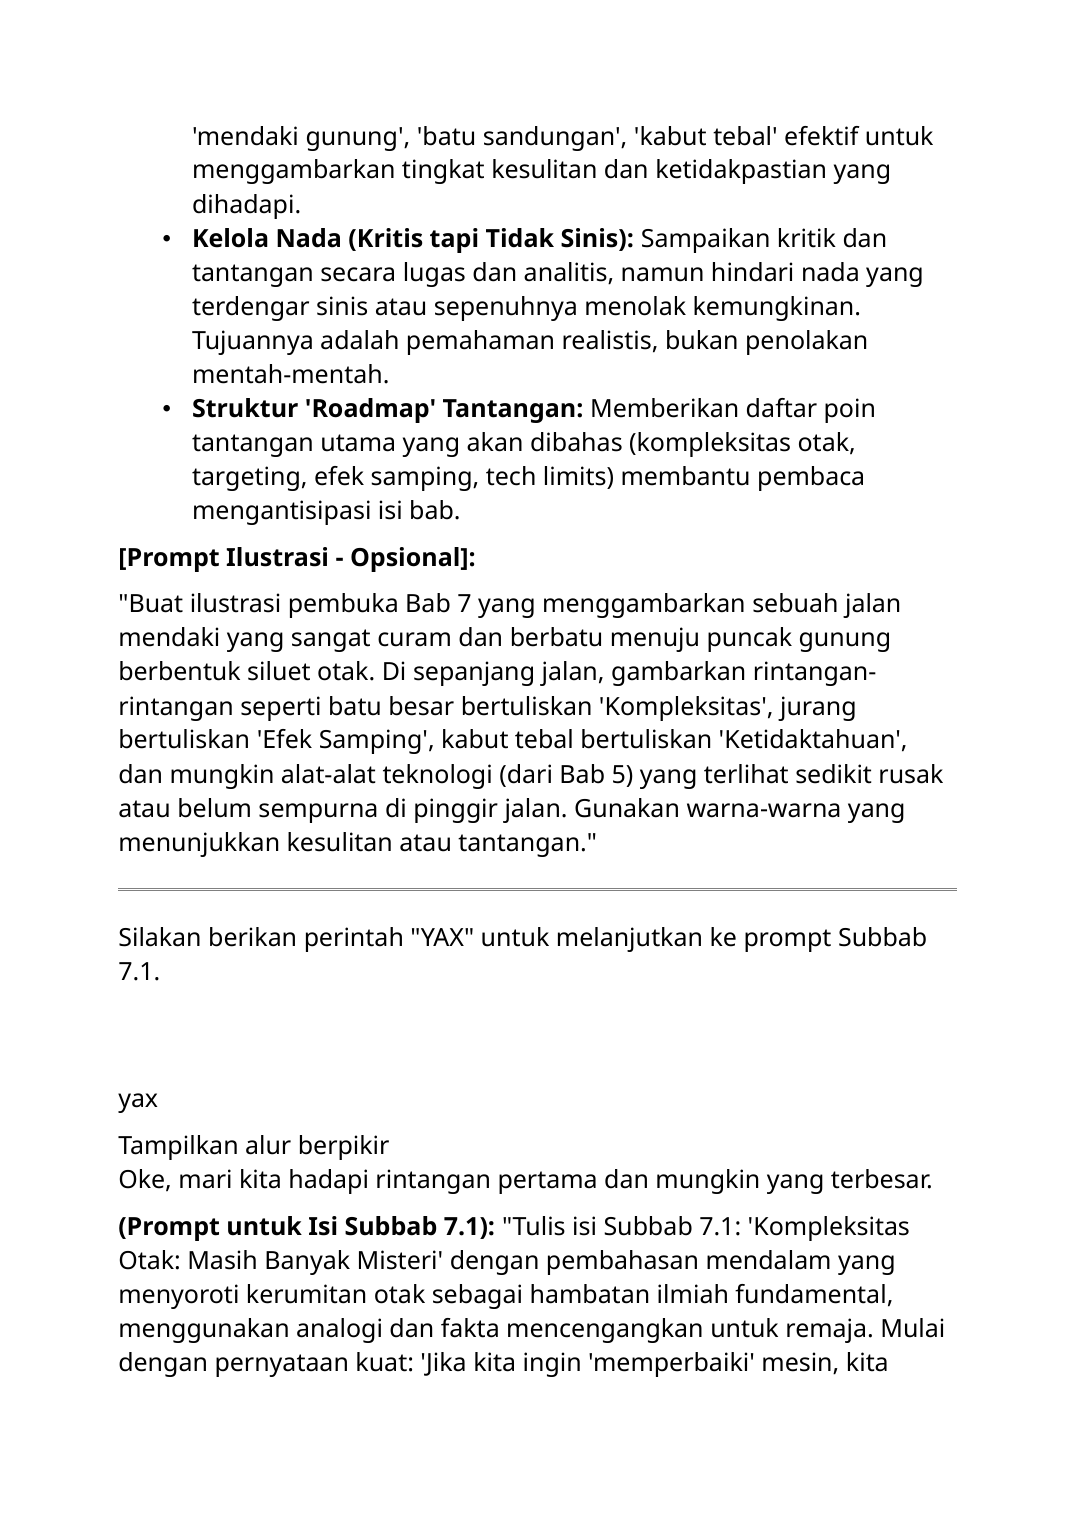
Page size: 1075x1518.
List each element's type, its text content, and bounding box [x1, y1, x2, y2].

text (Prompt untuk Isi Subbab 7.1): "Tulis isi Subbab 7.1: 'Kompleksitas Otak: Masih Banyak Misteri' dengan pembahasan mendalam yang menyoroti kerumitan otak sebagai hambatan ilmiah fundamental, menggunakan analogi dan fakta mencengangkan untuk remaja. Mulai dengan pernyataan kuat: 'Jika kita ingin 'memperbaiki' mesin, kita [118, 1208, 957, 1378]
text Tampilkan alur berpikir [118, 1128, 957, 1162]
text Silakan berikan perintah "YAX" untuk melanjutkan ke prompt Subbab 7.1. [118, 920, 957, 988]
list Kelola Nada (Kritis tapi Tidak Sinis): Sampaikan kritik dan tantangan secara lugas dan analitis, namun hindari nada yang terdengar sinis atau sepenuhnya menolak kemungkinan. Tujuannya adalah pemahaman realistis, bukan penolakan mentah-mentah. [162, 220, 957, 391]
list 'mendaki gunung', 'batu sandungan', 'kabut tebal' efektif untuk menggambarkan tingkat kesulitan dan ketidakpastian yang dihadapi. [162, 118, 957, 220]
text "Buat ilustrasi pembuka Bab 7 yang menggambarkan sebuah jalan mendaki yang sangat curam dan berbatu menuju puncak gunung berbentuk siluet otak. Di sepanjang jalan, gambarkan rintangan-rintangan seperti batu besar bertuliskan 'Kompleksitas', jurang bertuliskan 'Efek Samping', kabut tebal bertuliskan 'Ketidaktahuan', dan mungkin alat-alat teknologi (dari Bab 5) yang terlihat sedikit rusak atau belum sempurna di pinggir jalan. Gunakan warna-warna yang menunjukkan kesulitan atau tantangan." [118, 586, 957, 858]
text yax [118, 1081, 957, 1115]
text [Prompt Ilustrasi - Opsional]: [118, 539, 957, 573]
text Oke, mari kita hadapi rintangan pertama dan mungkin yang terbesar. [118, 1162, 957, 1196]
list Struktur 'Roadmap' Tantangan: Memberikan daftar poin tantangan utama yang akan dibahas (kompleksitas otak, targeting, efek samping, tech limits) membantu pembaca mengantisipasi isi bab. [162, 391, 957, 527]
